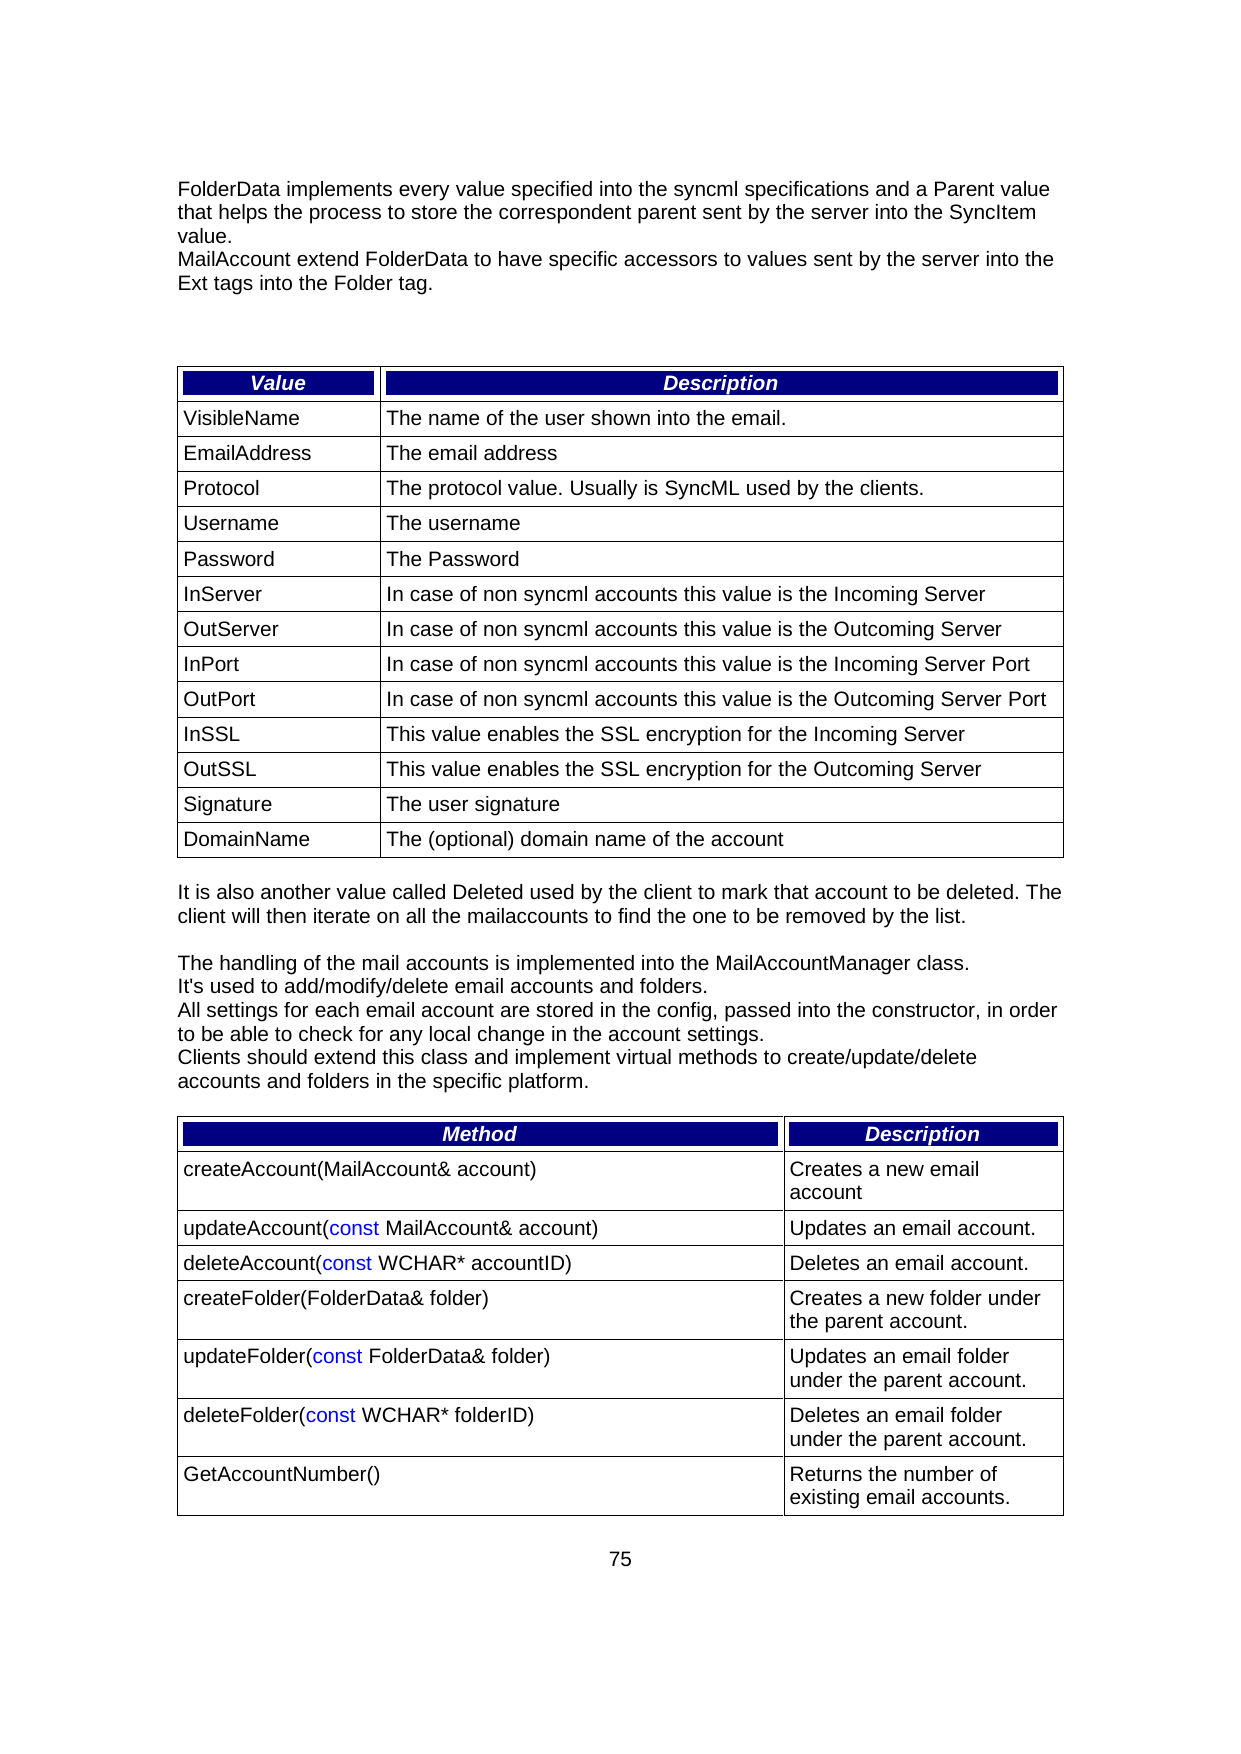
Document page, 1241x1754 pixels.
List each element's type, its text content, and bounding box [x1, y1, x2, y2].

table_cell This value enables the SSL encryption for the Outcoming Server [381, 753, 1063, 787]
table_cell InSSL [178, 718, 380, 752]
table_cell updateAccount(const MailAccount& account) [178, 1211, 783, 1245]
table_cell EmailAddress [178, 437, 380, 471]
text Clients should extend this class and implement virtual methods to create/update/delete accounts and folders in the specific platform. [177, 1046, 1063, 1093]
table_header Description [381, 367, 1063, 401]
table_cell InPort [178, 647, 380, 681]
table_header Method [178, 1117, 783, 1151]
table_cell Deletes an email folder under the parent account. [785, 1399, 1063, 1456]
table_cell In case of non syncml accounts this value is the Incoming Server Port [381, 647, 1063, 681]
table_header Value [178, 367, 380, 401]
table_cell Returns the number of existing email accounts. [785, 1457, 1063, 1515]
table_cell Password [178, 542, 380, 576]
table_cell Creates a new email account [785, 1152, 1063, 1210]
table_cell The name of the user shown into the email. [381, 402, 1063, 436]
table_cell InServer [178, 577, 380, 611]
table_cell In case of non syncml accounts this value is the Outcoming Server [381, 612, 1063, 646]
text All settings for each email account are stored in the config, passed into the constructor, in order to be able to check for any local change in the account settings. [177, 998, 1063, 1046]
table_cell DomainName [178, 823, 380, 857]
table_cell The (optional) domain name of the account [381, 823, 1063, 857]
table_cell VisibleName [178, 402, 380, 436]
table_cell This value enables the SSL encryption for the Incoming Server [381, 718, 1063, 752]
table_cell Creates a new folder under the parent account. [785, 1281, 1063, 1339]
table_cell createAccount(MailAccount& account) [178, 1152, 783, 1210]
table_cell OutPort [178, 682, 380, 717]
table_header Description [785, 1117, 1063, 1151]
table_cell In case of non syncml accounts this value is the Outcoming Server Port [381, 682, 1063, 717]
table_cell OutServer [178, 612, 380, 646]
text MailAccount extend FolderData to have specific accessors to values sent by the server into the Ext tags into the Folder tag. [177, 248, 1063, 295]
text It is also another value called Deleted used by the client to mark that account to be deleted. The client will then iterate on all the mailaccounts to find the one to be removed by the list. [177, 881, 1063, 928]
table_cell Deletes an email account. [785, 1246, 1063, 1280]
table_cell deleteFolder(const WCHAR* folderID) [178, 1399, 783, 1456]
text The handling of the mail accounts is implemented into the MailAccountManager class. [177, 951, 1063, 975]
table_cell The email address [381, 437, 1063, 471]
table_cell createFolder(FolderData& folder) [178, 1281, 783, 1339]
table_cell The username [381, 507, 1063, 541]
table_cell updateFolder(const FolderData& folder) [178, 1340, 783, 1398]
table_cell Updates an email folder under the parent account. [785, 1340, 1063, 1398]
text FolderData implements every value specified into the syncml specifications and a Parent value that helps the process to store the correspondent parent sent by the server into the SyncItem value. [177, 177, 1063, 248]
table_cell Signature [178, 788, 380, 822]
table_cell GetAccountNumber() [178, 1457, 783, 1515]
table_cell Protocol [178, 472, 380, 506]
table_cell Updates an email account. [785, 1211, 1063, 1245]
table_cell The user signature [381, 788, 1063, 822]
table_cell deleteAccount(const WCHAR* accountID) [178, 1246, 783, 1280]
table_cell The protocol value. Usually is SyncML used by the clients. [381, 472, 1063, 506]
table_cell OutSSL [178, 753, 380, 787]
table_cell The Password [381, 542, 1063, 576]
text It's used to add/modify/delete email accounts and folders. [177, 975, 1063, 998]
table_cell Username [178, 507, 380, 541]
table_cell In case of non syncml accounts this value is the Incoming Server [381, 577, 1063, 611]
